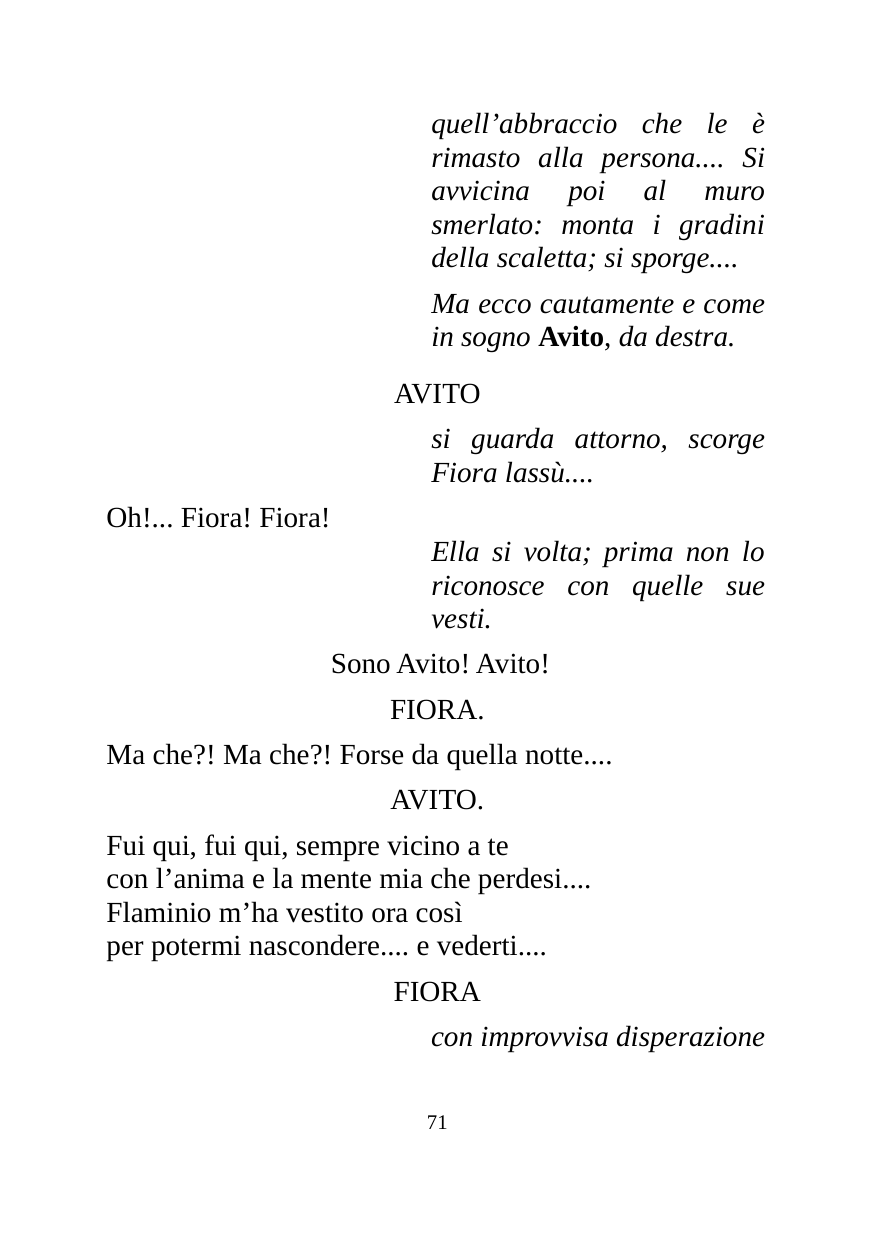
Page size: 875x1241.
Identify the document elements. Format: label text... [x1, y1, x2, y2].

text Oh!... Fiora! Fiora! [106, 501, 768, 534]
text Sono Avito! Avito! [106, 646, 768, 680]
text con improvvisa disperazione [419, 1019, 768, 1052]
text quell’abbraccio che le è rimasto alla persona.... Si avvicina poi al muro smerlato: monta i gradini della scaletta; si sporge.... [431, 106, 768, 274]
text AVITO. [106, 782, 768, 816]
text AVITO [106, 376, 768, 410]
text Ella si volta; prima non lo riconosce con quelle sue vesti. [431, 534, 768, 635]
text FIORA. [106, 692, 768, 725]
text Fui qui, fui qui, sempre vicino a te con l’anima e la mente mia che perdesi.... Flaminio m’ha vestito ora così per potermi nascondere.... e vederti.... [106, 828, 768, 962]
text si guarda attorno, scorge Fiora lassù.... [431, 422, 768, 489]
text FIORA [106, 974, 768, 1007]
text Ma che?! Ma che?! Forse da quella notte.... [106, 737, 768, 771]
text Ma ecco cautamente e come in sogno Avito, da destra. [431, 286, 768, 353]
